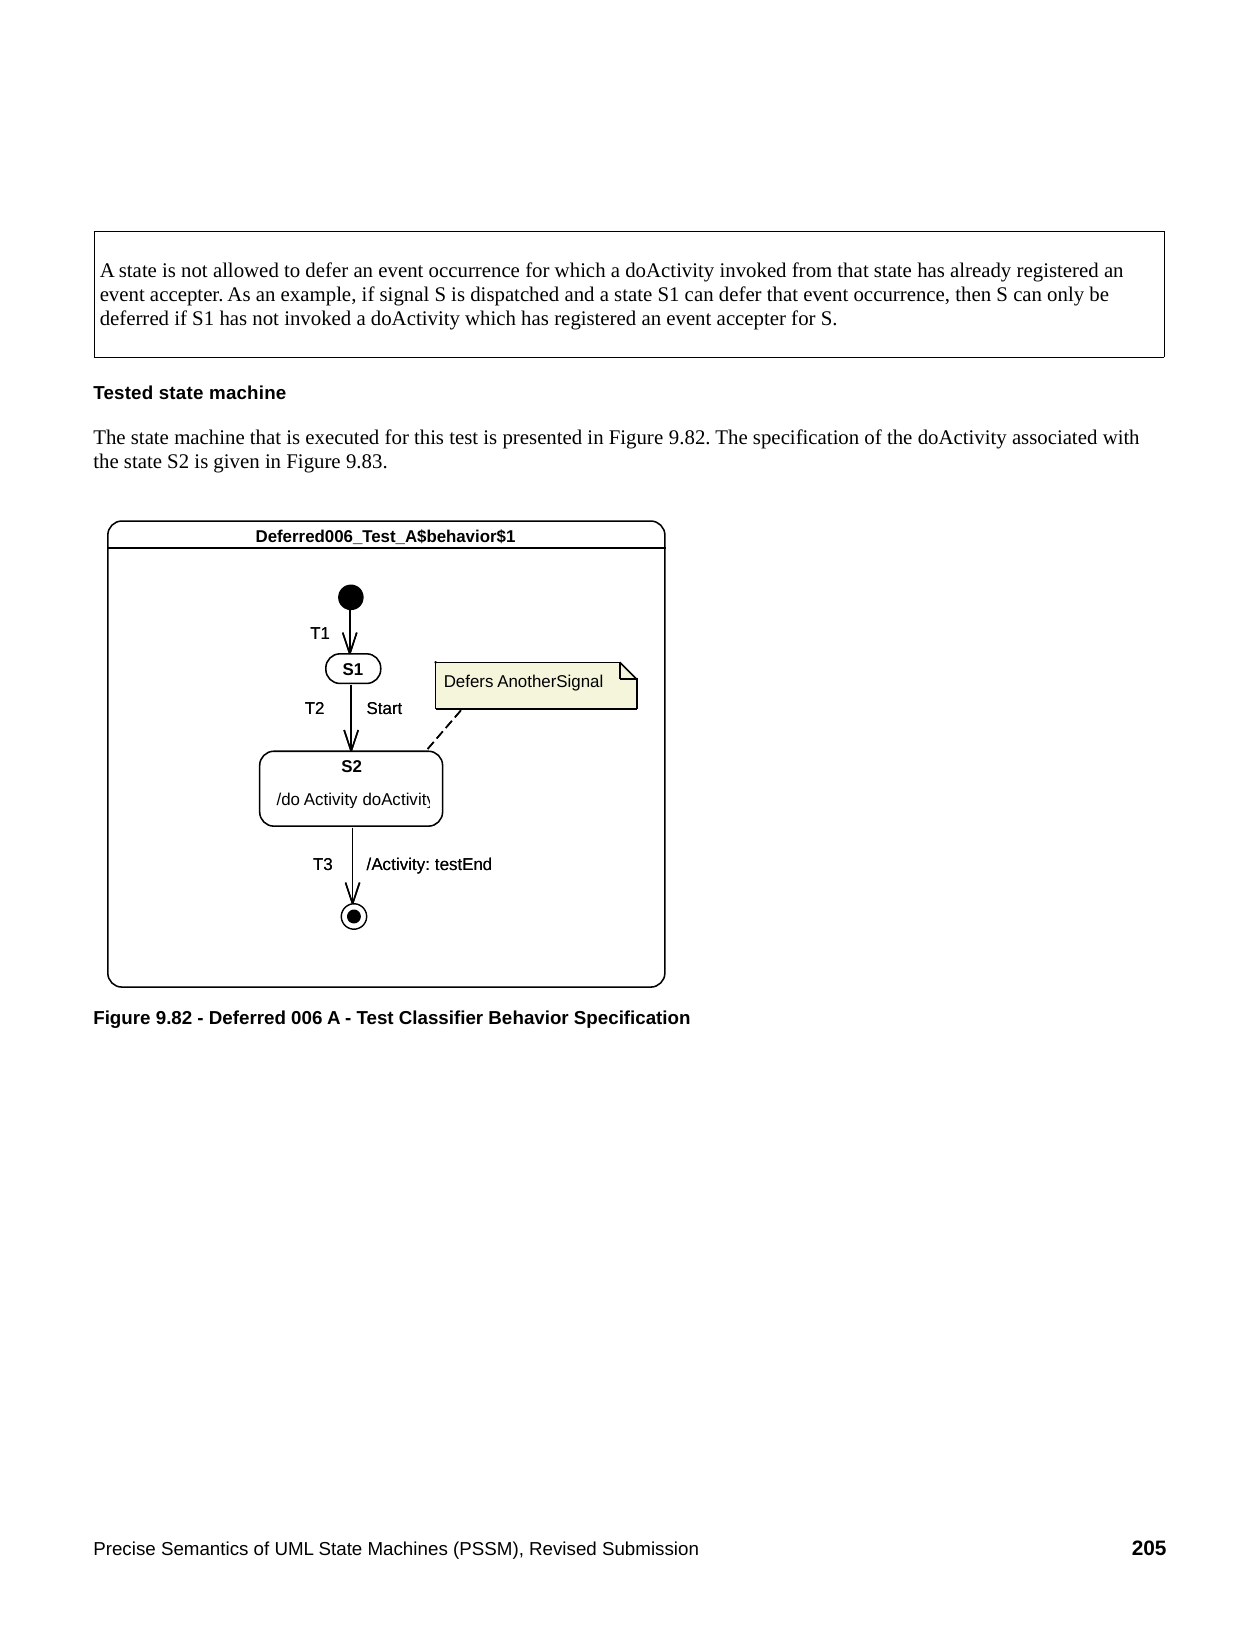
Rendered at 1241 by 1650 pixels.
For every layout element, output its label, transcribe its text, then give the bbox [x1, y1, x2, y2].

subtitle Tested state machine [93, 382, 1164, 403]
table_cell [95, 232, 1164, 357]
text Figure 9.82 - Deferred 006 A - Test Classifier Behavior Specification [93, 506, 711, 1028]
text The state machine that is executed for this test is presented in Figure 9.82. The specification of the doActivity associated with the state S2 is given in Figure 9.83. [93, 424, 1164, 473]
